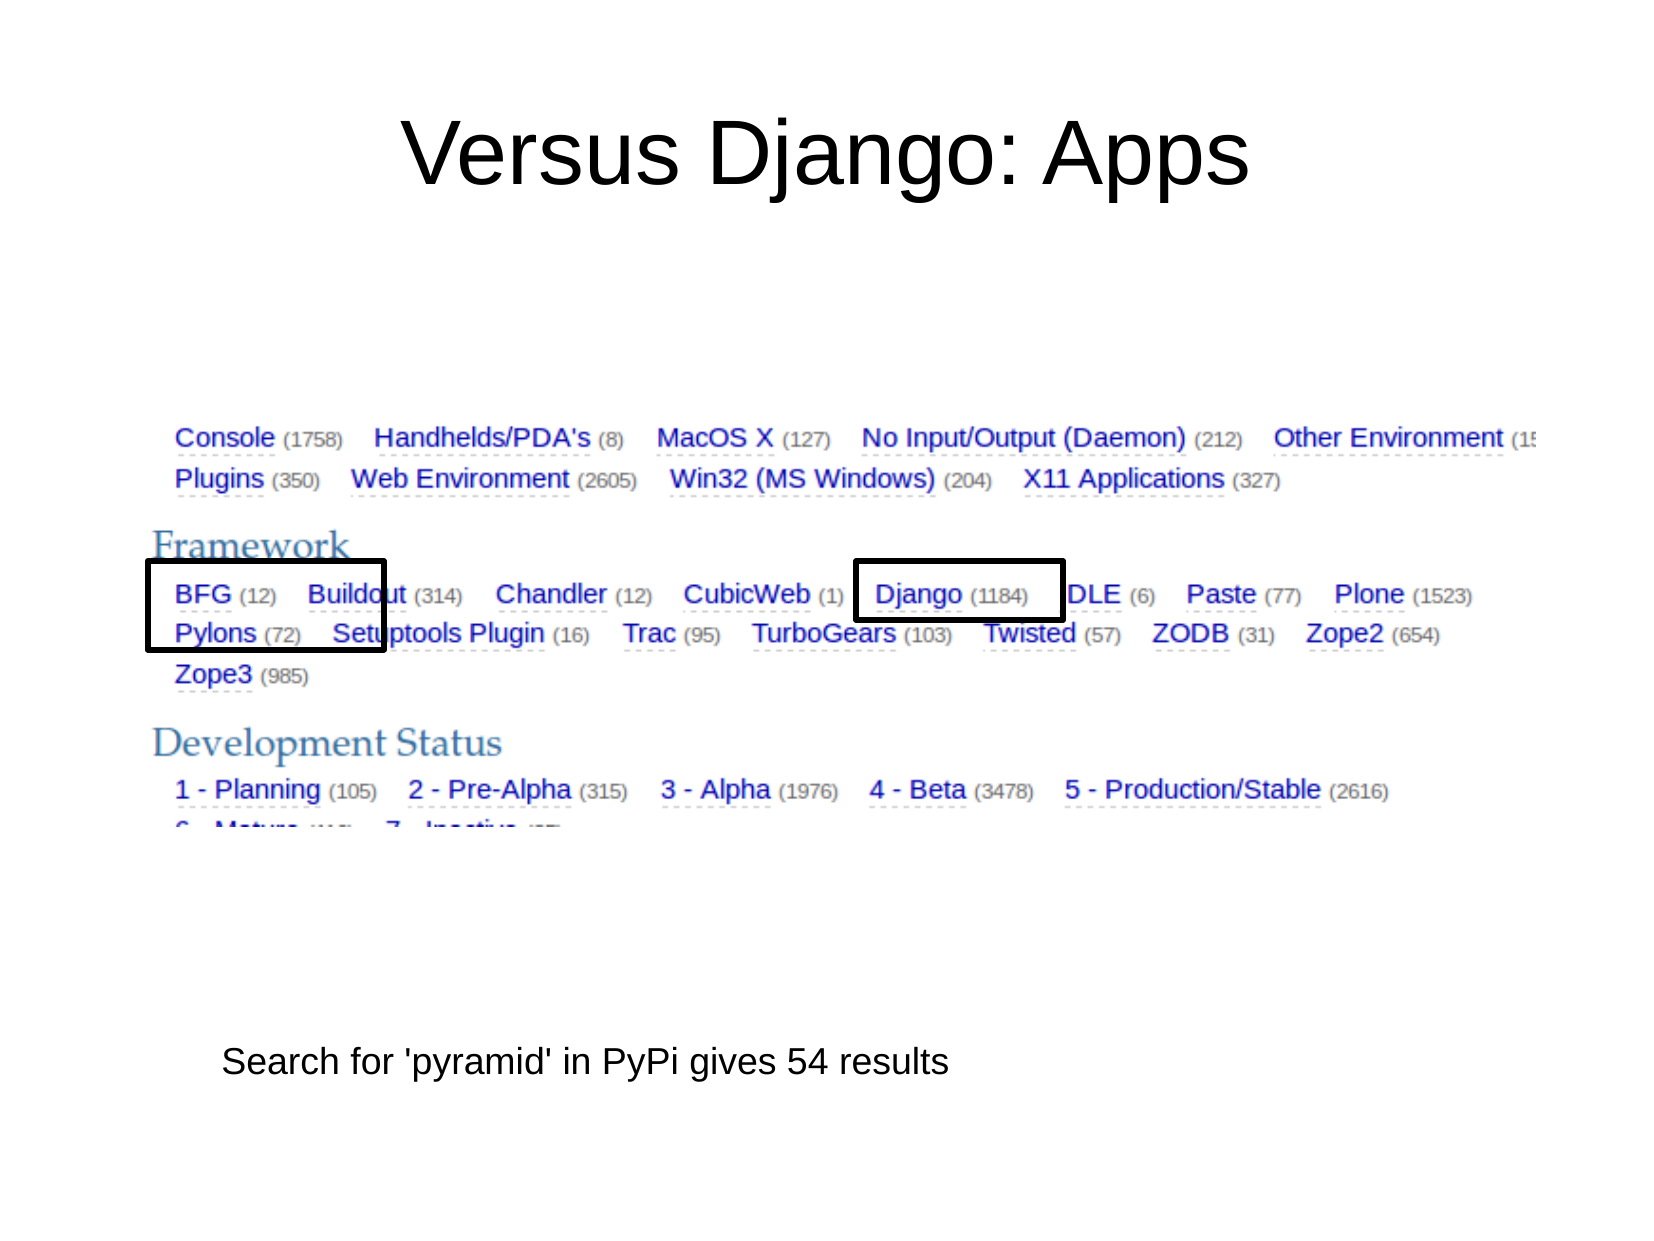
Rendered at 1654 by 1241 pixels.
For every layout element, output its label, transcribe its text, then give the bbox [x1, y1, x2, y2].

text_box Search for 'pyramid' in PyPi gives 54 results [206, 1033, 965, 1090]
picture [118, 410, 1536, 827]
title Versus Django: Apps [82, 49, 1571, 257]
